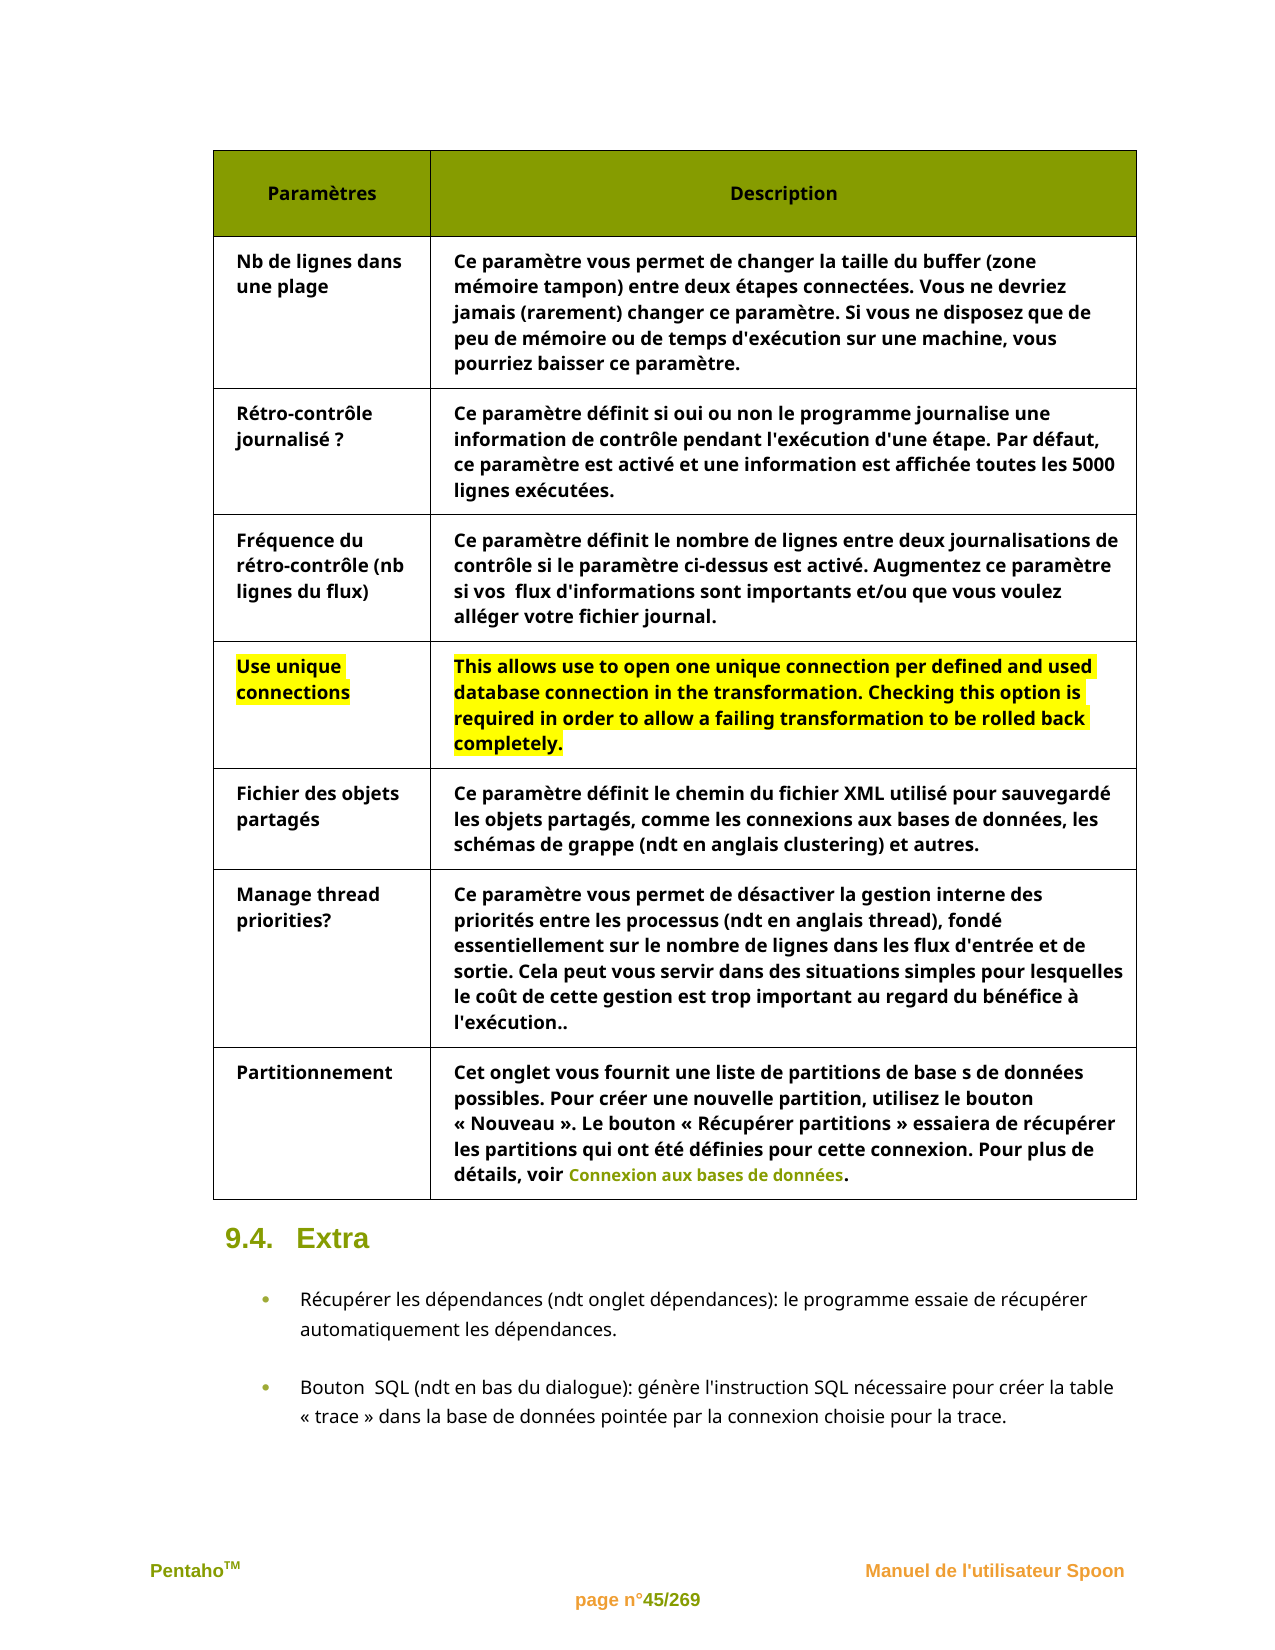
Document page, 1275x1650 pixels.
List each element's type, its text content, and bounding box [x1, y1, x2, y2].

table_cell Fréquence du rétro-contrôle (nb lignes du flux) [214, 515, 430, 641]
table_cell This allows use to open one unique connection per defined and used database connection in the transformation. Checking this option is required in order to allow a failing transformation to be rolled back completely. [431, 642, 1136, 768]
table_cell Rétro-contrôle journalisé ? [214, 389, 430, 514]
table_cell Ce paramètre vous permet de changer la taille du buffer (zone mémoire tampon) entre deux étapes connectées. Vous ne devriez jamais (rarement) changer ce paramètre. Si vous ne disposez que de peu de mémoire ou de temps d'exécution sur une machine, vous pourriez baisser ce paramètre. [431, 237, 1136, 388]
table_cell Fichier des objets partagés [214, 769, 430, 869]
table_cell Ce paramètre définit le nombre de lignes entre deux journalisations de contrôle si le paramètre ci-dessus est activé. Augmentez ce paramètre si vos flux d'informations sont importants et/ou que vous voulez alléger votre fichier journal. [431, 515, 1136, 641]
table_cell Use unique connections [214, 642, 430, 768]
table_header Paramètres [214, 151, 430, 236]
list Bouton SQL (ndt en bas du dialogue): génère l'instruction SQL nécessaire pour créer la table « trace » dans la base de données pointée par la connexion choisie pour la trace. [262, 1371, 1125, 1429]
table_cell Ce paramètre vous permet de désactiver la gestion interne des priorités entre les processus (ndt en anglais thread), fondé essentiellement sur le nombre de lignes dans les flux d'entrée et de sortie. Cela peut vous servir dans des situations simples pour lesquelles le coût de cette gestion est trop important au regard du bénéfice à l'exécution.. [431, 870, 1136, 1047]
subtitle Extra [225, 1225, 1125, 1254]
table_cell Cet onglet vous fournit une liste de partitions de base s de données possibles. Pour créer une nouvelle partition, utilisez le bouton « Nouveau ». Le bouton « Récupérer partitions » essaiera de récupérer les partitions qui ont été définies pour cette connexion. Pour plus de détails, voir Connexion aux bases de données. [431, 1048, 1136, 1199]
list Récupérer les dépendances (ndt onglet dépendances): le programme essaie de récupérer automatiquement les dépendances. [262, 1283, 1125, 1342]
table_cell Manage thread priorities? [214, 870, 430, 1047]
table_cell Partitionnement [214, 1048, 430, 1199]
table_cell Nb de lignes dans une plage [214, 237, 430, 388]
table_header Description [431, 151, 1136, 236]
table_cell Ce paramètre définit si oui ou non le programme journalise une information de contrôle pendant l'exécution d'une étape. Par défaut, ce paramètre est activé et une information est affichée toutes les 5000 lignes exécutées. [431, 389, 1136, 514]
table_cell Ce paramètre définit le chemin du fichier XML utilisé pour sauvegardé les objets partagés, comme les connexions aux bases de données, les schémas de grappe (ndt en anglais clustering) et autres. [431, 769, 1136, 869]
